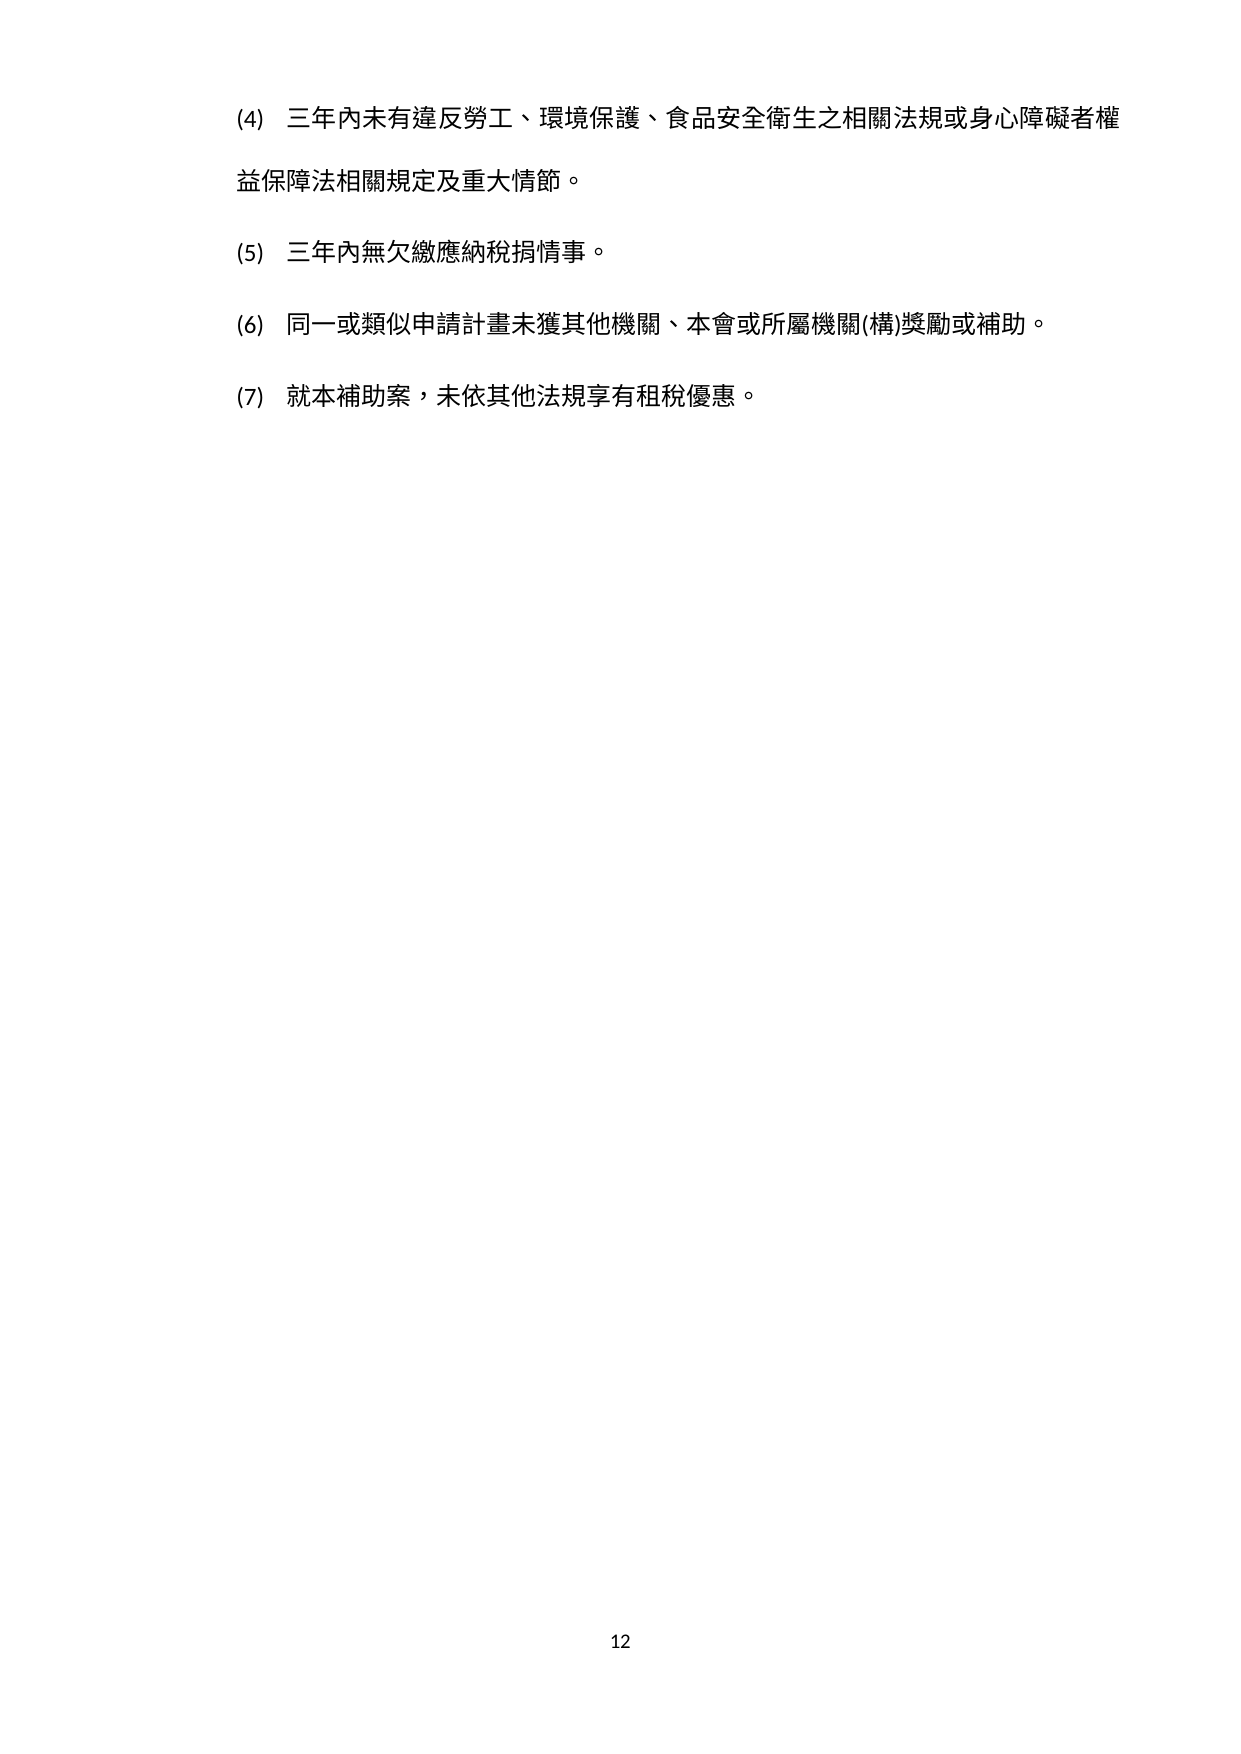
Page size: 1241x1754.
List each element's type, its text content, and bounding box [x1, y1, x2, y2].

list 三年內無欠繳應納稅捐情事。 [236, 209, 1122, 272]
list 三年內未有違反勞工、環境保護、食品安全衛生之相關法規或身心障礙者權益保障法相關規定及重大情節。 [236, 75, 1122, 200]
list 同一或類似申請計畫未獲其他機關、本會或所屬機關(構)獎勵或補助。 [236, 281, 1122, 344]
list 就本補助案，未依其他法規享有租稅優惠。 [236, 353, 1122, 416]
